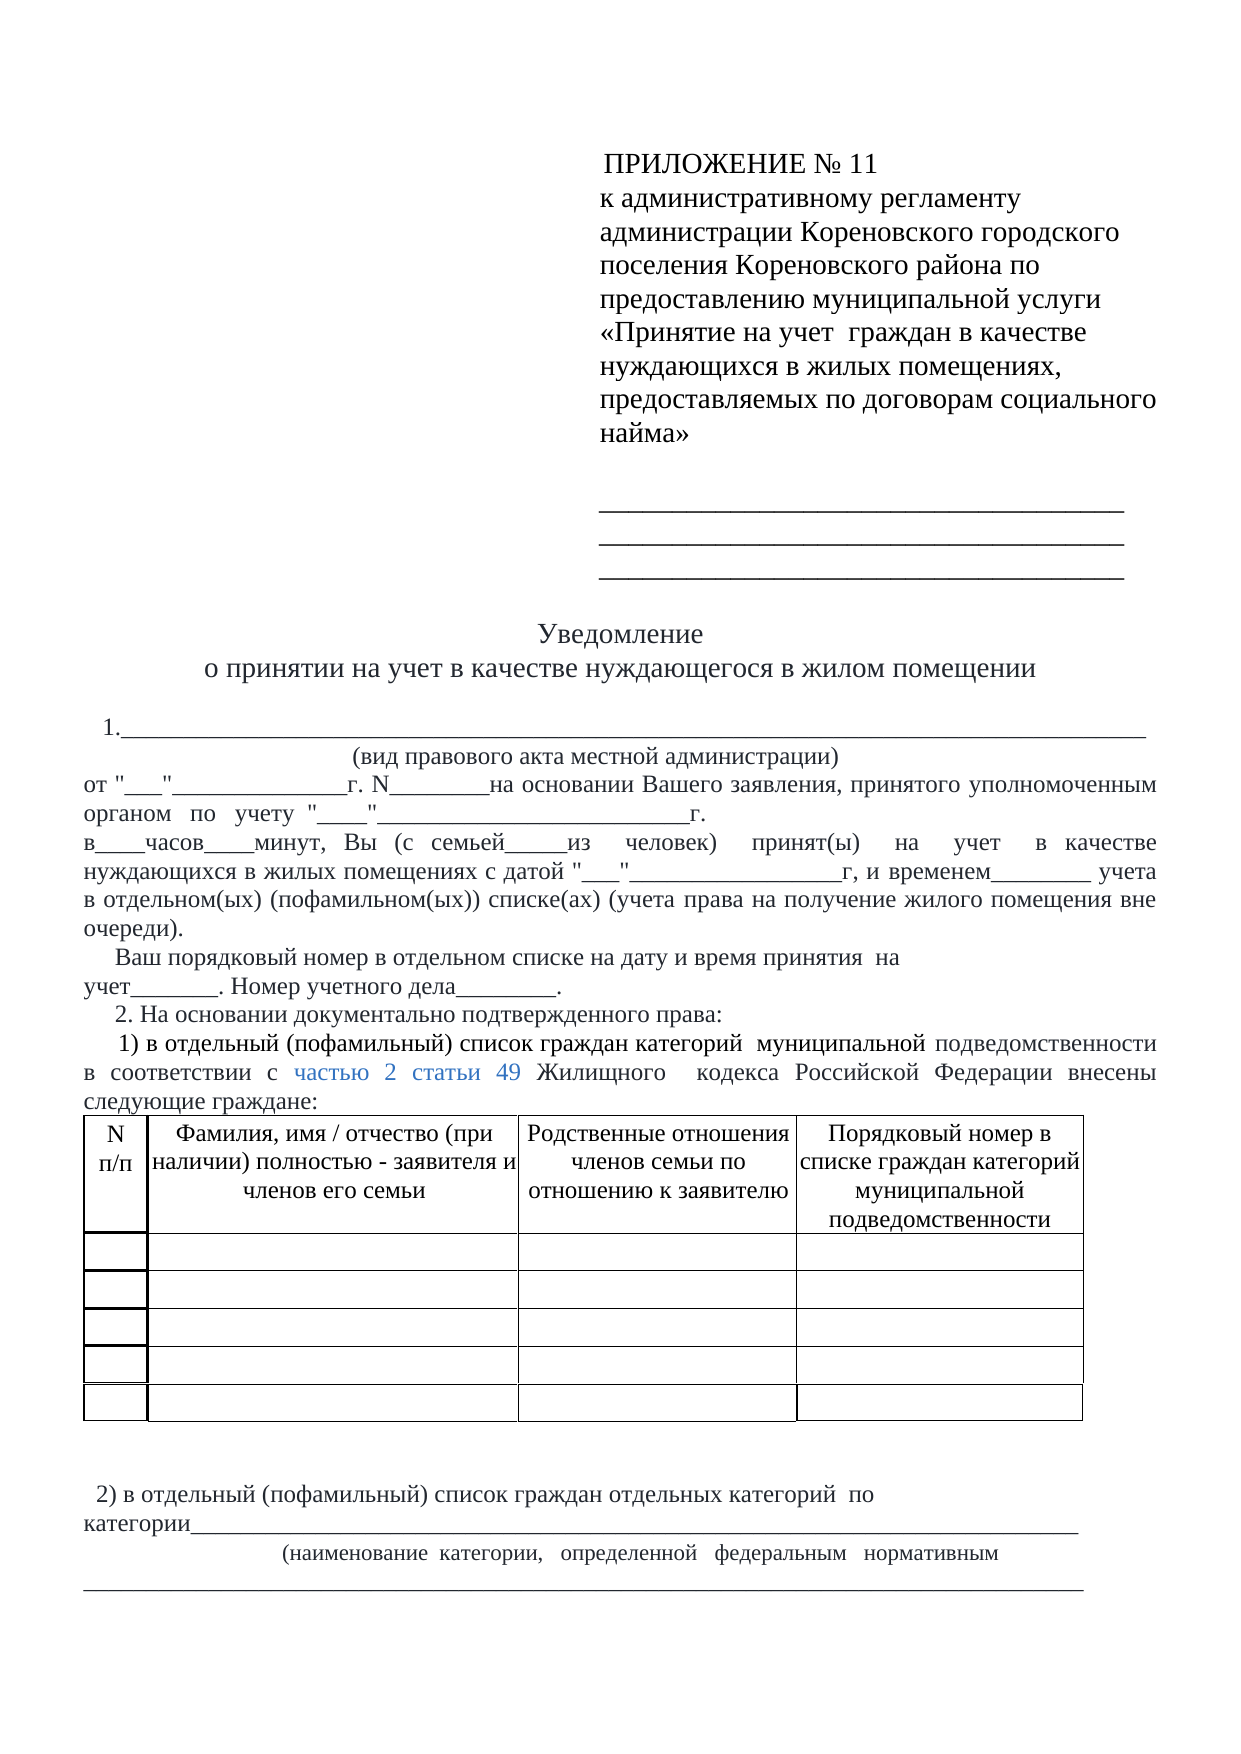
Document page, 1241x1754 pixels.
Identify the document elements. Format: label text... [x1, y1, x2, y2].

table_cell [798, 1385, 1082, 1420]
table_cell [85, 1310, 146, 1344]
text ____________________________________ [83, 516, 1157, 549]
table_header Порядковый номер в списке граждан категорий муниципальной подведомственности [797, 1116, 1083, 1233]
table_cell [85, 1385, 146, 1420]
table_cell [149, 1234, 517, 1270]
table_cell [149, 1309, 517, 1346]
text к административному регламенту администрации Кореновского городского поселения Кореновского района по предоставлению муниципальной услуги «Принятие на учет граждан в качестве нуждающихся в жилых помещениях, предоставляемых по договорам социального найма» [599, 180, 1157, 448]
text 2. На основании документально подтвержденного права: [83, 999, 1157, 1028]
text Ваш порядковый номер в отдельном списке на дату и время принятия на [83, 942, 1157, 971]
list ПРИЛОЖЕНИЕ № 11 [179, 147, 1157, 180]
table_cell [149, 1385, 517, 1421]
text категории_______________________________________________________________________ [83, 1508, 1157, 1537]
text Уведомление о принятии на учет в качестве нуждающегося в жилом помещении [83, 616, 1157, 683]
text 1.__________________________________________________________________________________ [83, 712, 1157, 741]
table_header Фамилия, имя / отчество (при наличии) полностью - заявителя и членов его семьи [149, 1116, 517, 1233]
table_cell [85, 1272, 146, 1307]
table_cell [797, 1234, 1083, 1270]
text в____часов____минут, Вы (с семьей_____из человек) принят(ы) на учет в качестве нуждающихся в жилых помещениях с датой "___"_________________г, и временем________ учета в отдельном(ых) (пофамильном(ых)) списке(ах) (учета права на получение жилого помещения вне очереди). [83, 827, 1157, 942]
table_cell [85, 1347, 146, 1382]
text (наименование категории, определенной федеральным нормативным [83, 1537, 1157, 1566]
table_cell [149, 1271, 517, 1308]
table_cell [519, 1271, 796, 1308]
text ________________________________________________________________________________ [83, 1566, 1157, 1594]
table_cell [797, 1309, 1083, 1346]
text ____________________________________ [83, 448, 1157, 516]
text (вид правового акта местной администрации) [83, 741, 1157, 769]
text от "___"______________г. N________на основании Вашего заявления, принятого уполномоченным органом по учету "____"_________________________г. [83, 769, 1157, 827]
table_cell [519, 1385, 796, 1421]
table_header N п/п [85, 1116, 146, 1231]
text 2) в отдельный (пофамильный) список граждан отдельных категорий по [83, 1479, 1157, 1508]
table_cell [797, 1347, 1083, 1383]
table_header Родственные отношения членов семьи по отношению к заявителю [519, 1116, 796, 1233]
table_cell [519, 1234, 796, 1270]
table_cell [85, 1234, 146, 1269]
table_cell [797, 1271, 1083, 1308]
text ____________________________________ [83, 549, 1157, 583]
table_cell [519, 1309, 796, 1346]
text 1) в отдельный (пофамильный) список граждан категорий муниципальной подведомственности в соответствии с частью 2 статьи 49 Жилищного кодекса Российской Федерации внесены следующие граждане: [83, 1028, 1157, 1114]
table_cell [149, 1347, 517, 1383]
text учет_______. Номер учетного дела________. [83, 971, 1157, 999]
table_cell [519, 1347, 796, 1383]
